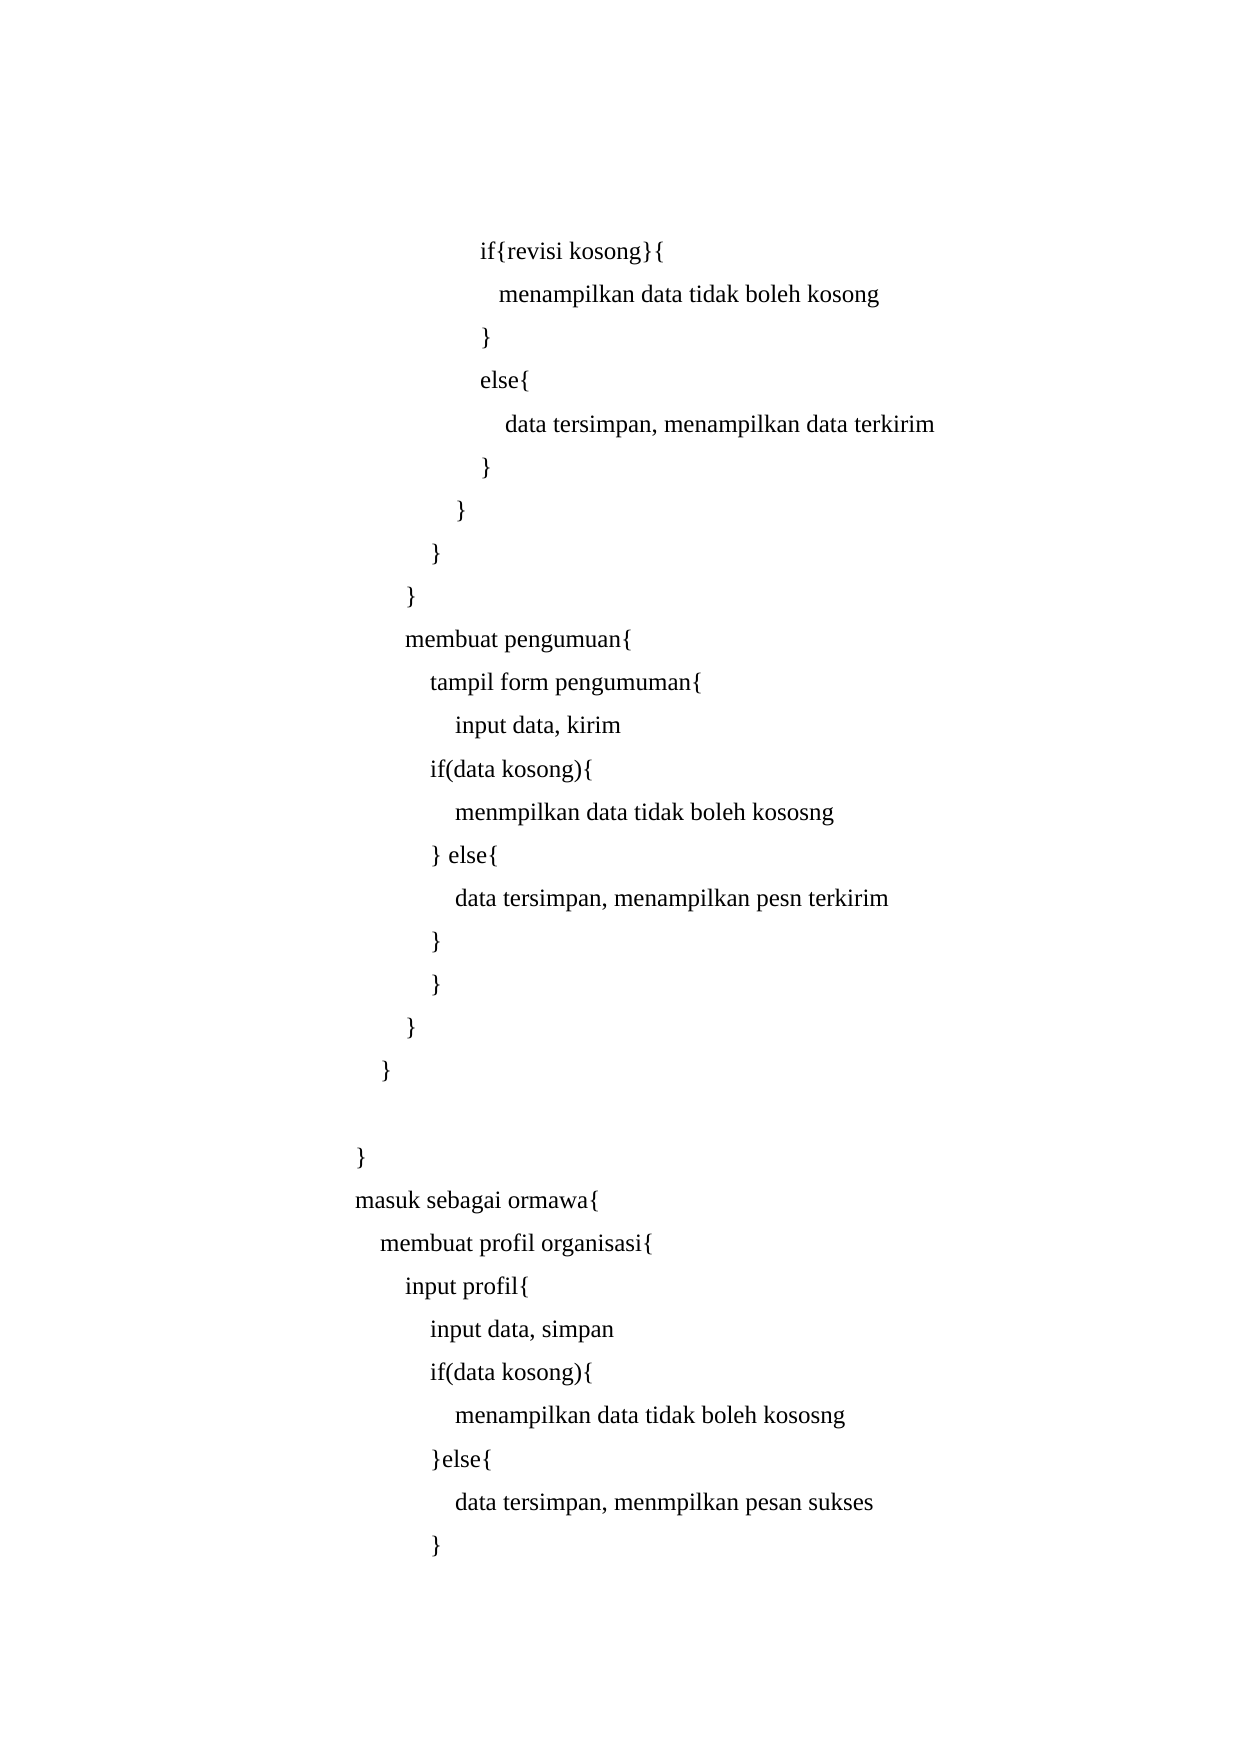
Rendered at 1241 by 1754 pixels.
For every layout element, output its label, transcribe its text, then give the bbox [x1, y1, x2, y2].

text input data, kirim [330, 711, 1063, 739]
text } [330, 452, 1063, 481]
text input profil{ [330, 1271, 1063, 1300]
text if(data kosong){ [330, 1357, 1063, 1386]
text } [330, 1142, 1063, 1171]
text } [330, 1530, 1063, 1559]
text masuk sebagai ormawa{ [330, 1185, 1063, 1214]
text } [330, 322, 1063, 351]
text } [330, 495, 1063, 524]
text } [330, 969, 1063, 998]
text } [330, 1056, 1063, 1084]
text menampilkan data tidak boleh kosong [330, 279, 1063, 308]
text data tersimpan, menmpilkan pesan sukses [330, 1487, 1063, 1516]
text } [330, 926, 1063, 955]
text else{ [330, 366, 1063, 394]
text menampilkan data tidak boleh kososng [330, 1401, 1063, 1429]
text } [330, 538, 1063, 567]
text } [330, 581, 1063, 610]
text menmpilkan data tidak boleh kososng [330, 797, 1063, 826]
text tampil form pengumuman{ [330, 667, 1063, 696]
text if{revisi kosong}{ [330, 236, 1063, 265]
text membuat profil organisasi{ [330, 1228, 1063, 1257]
text data tersimpan, menampilkan data terkirim [330, 409, 1063, 437]
text membuat pengumuan{ [330, 624, 1063, 653]
text } else{ [330, 840, 1063, 869]
text } [330, 1012, 1063, 1041]
text if(data kosong){ [330, 754, 1063, 782]
text input data, simpan [330, 1314, 1063, 1343]
text data tersimpan, menampilkan pesn terkirim [330, 883, 1063, 912]
text }else{ [330, 1444, 1063, 1472]
